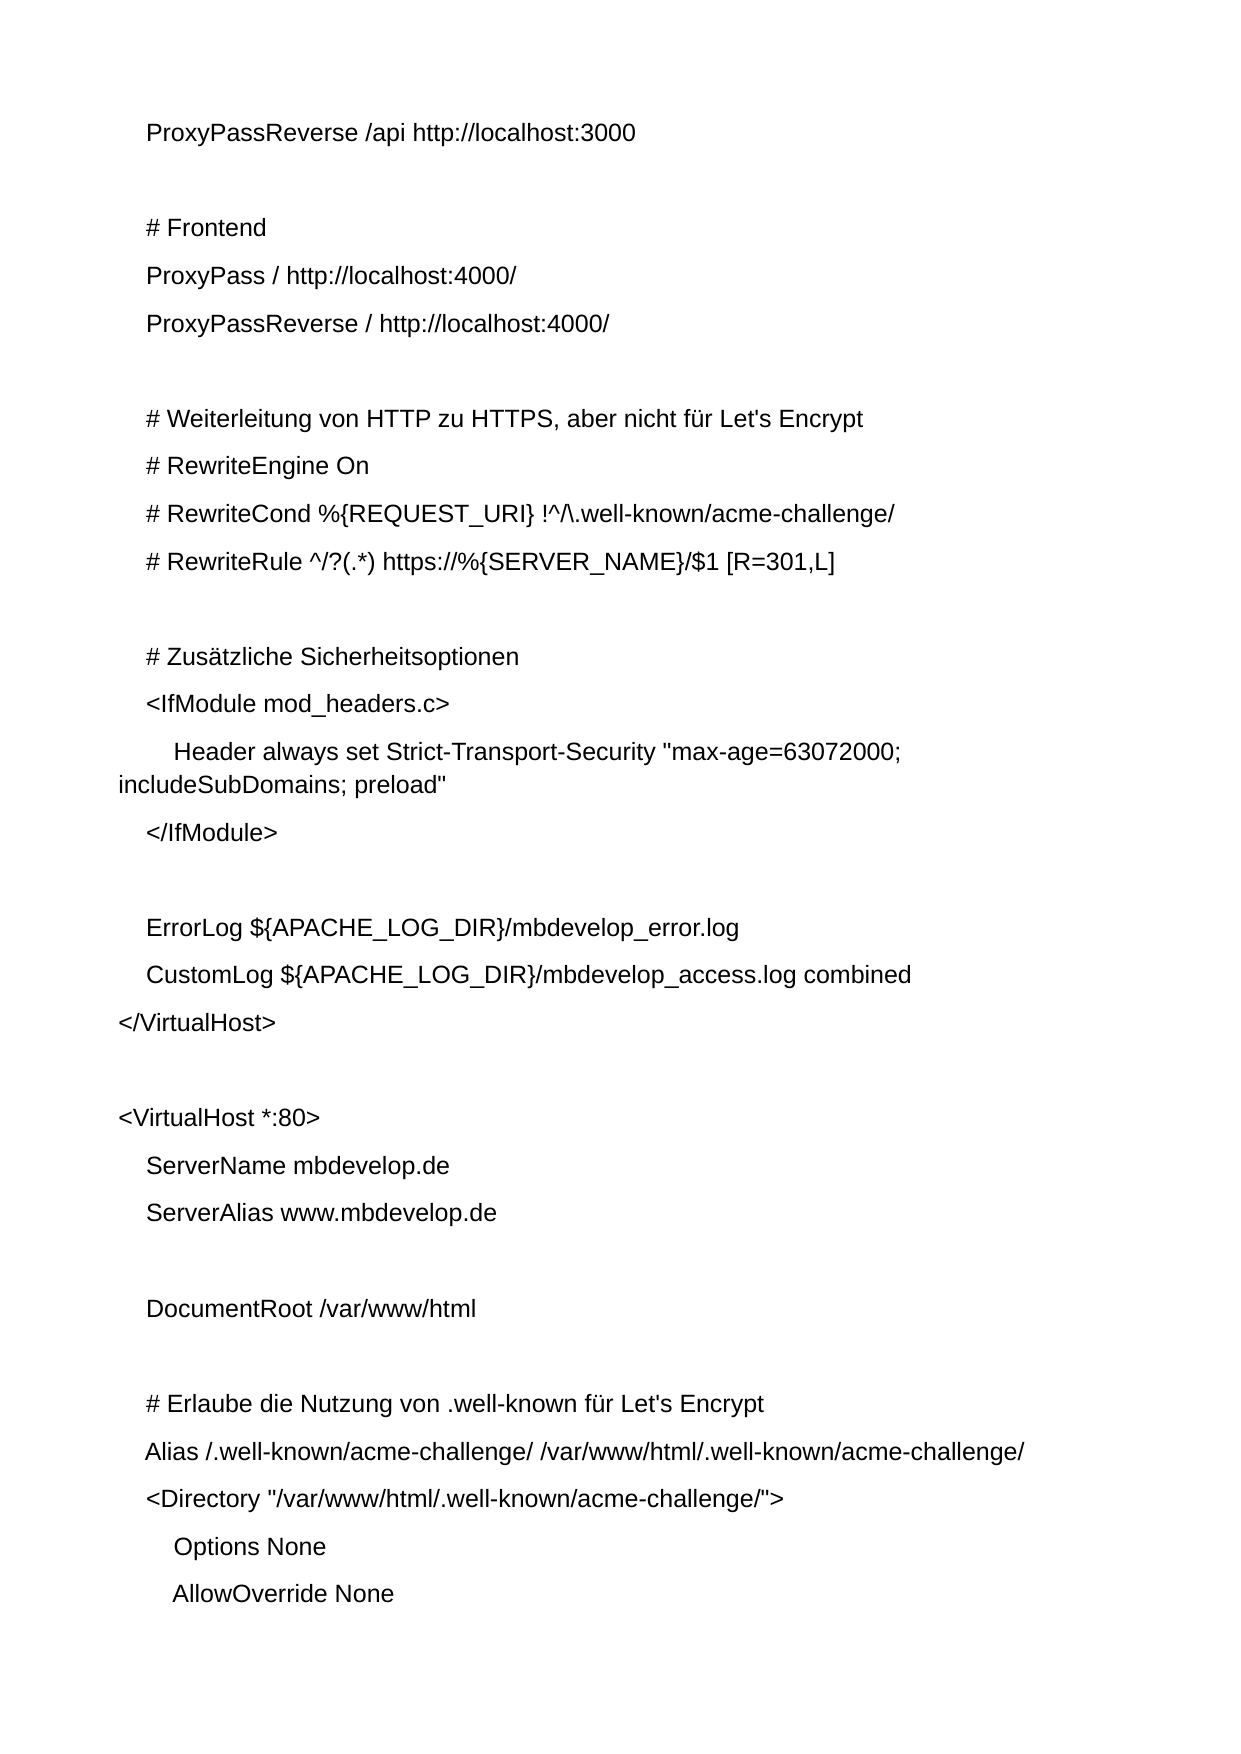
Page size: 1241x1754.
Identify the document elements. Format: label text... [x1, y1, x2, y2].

text ServerName mbdevelop.de [118, 1151, 1122, 1179]
text <Directory "/var/www/html/.well-known/acme-challenge/"> [118, 1484, 1122, 1513]
text DocumentRoot /var/www/html [118, 1294, 1122, 1322]
text # RewriteRule ^/?(.*) https://%{SERVER_NAME}/$1 [R=301,L] [118, 547, 1122, 575]
text ServerAlias www.mbdevelop.de [118, 1198, 1122, 1227]
text AllowOverride None [118, 1579, 1122, 1608]
text # Erlaube die Nutzung von .well-known für Let's Encrypt [118, 1389, 1122, 1418]
text Header always set Strict-Transport-Security "max-age=63072000; includeSubDomains; preload" [118, 737, 1122, 799]
text # Zusätzliche Sicherheitsoptionen [118, 642, 1122, 671]
text </IfModule> [118, 818, 1122, 846]
text </VirtualHost> [118, 1008, 1122, 1037]
text <IfModule mod_headers.c> [118, 689, 1122, 718]
text # Weiterleitung von HTTP zu HTTPS, aber nicht für Let's Encrypt [118, 404, 1122, 432]
text # RewriteEngine On [118, 451, 1122, 480]
text ProxyPassReverse / http://localhost:4000/ [118, 308, 1122, 337]
text Options None [118, 1532, 1122, 1560]
text ErrorLog ${APACHE_LOG_DIR}/mbdevelop_error.log [118, 913, 1122, 942]
text # RewriteCond %{REQUEST_URI} !^/\.well-known/acme-challenge/ [118, 499, 1122, 528]
text ProxyPass / http://localhost:4000/ [118, 261, 1122, 290]
text Alias /.well-known/acme-challenge/ /var/www/html/.well-known/acme-challenge/ [118, 1436, 1122, 1465]
text # Frontend [118, 213, 1122, 242]
text ProxyPassReverse /api http://localhost:3000 [118, 118, 1122, 147]
text <VirtualHost *:80> [118, 1103, 1122, 1132]
text CustomLog ${APACHE_LOG_DIR}/mbdevelop_access.log combined [118, 960, 1122, 989]
